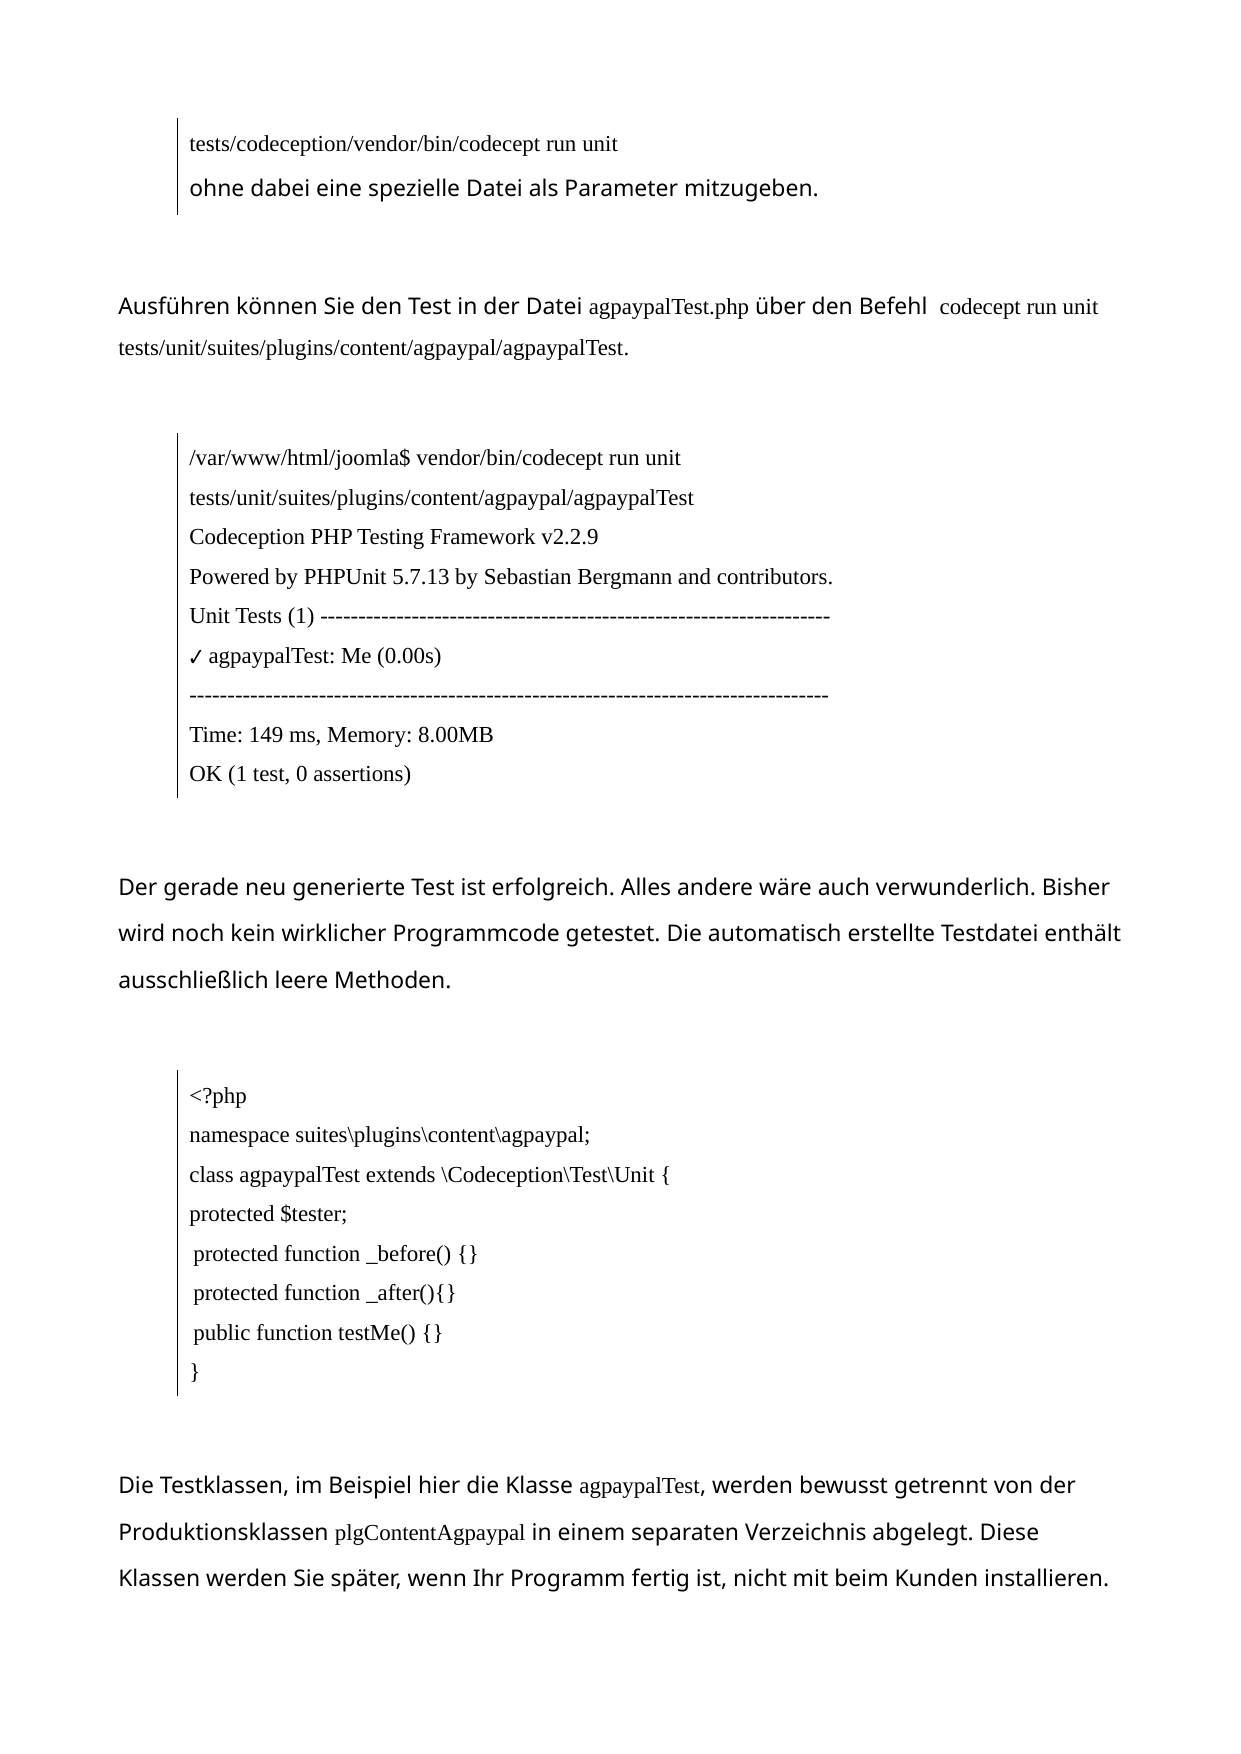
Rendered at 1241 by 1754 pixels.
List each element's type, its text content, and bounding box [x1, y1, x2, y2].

text tests/codeception/vendor/bin/codecept run unit ohne dabei eine spezielle Datei als Parameter mitzugeben. [178, 118, 1122, 215]
text <?php namespace suites\plugins\content\agpaypal; class agpaypalTest extends \Codeception\Test\Unit { protected $tester; protected function _before() {} protected function _after(){} public function testMe() {} } [178, 1070, 1122, 1396]
text Der gerade neu generierte Test ist erfolgreich. Alles andere wäre auch verwunderlich. Bisher wird noch kein wirklicher Programmcode getestet. Die automatisch erstellte Testdatei enthält ausschließlich leere Methoden. [118, 870, 1122, 995]
text /var/www/html/joomla$ vendor/bin/codecept run unit tests/unit/suites/plugins/content/agpaypal/agpaypalTest Codeception PHP Testing Framework v2.2.9 Powered by PHPUnit 5.7.13 by Sebastian Bergmann and contributors. Unit Tests (1) ------------------------------------------------------------------- ✔ agpaypalTest: Me (0.00s) ------------------------------------------------------------------------------------ Time: 149 ms, Memory: 8.00MB OK (1 test, 0 assertions) [177, 432, 1122, 798]
text Die Testklassen, im Beispiel hier die Klasse agpaypalTest, werden bewusst getrennt von der Produktionsklassen plgContentAgpaypal in einem separaten Verzeichnis abgelegt. Diese Klassen werden Sie später, wenn Ihr Programm fertig ist, nicht mit beim Kunden installieren. [118, 1468, 1122, 1593]
text Ausführen können Sie den Test in der Datei agpaypalTest.php über den Befehl codecept run unit tests/unit/suites/plugins/content/agpaypal/agpaypalTest. [118, 289, 1122, 360]
